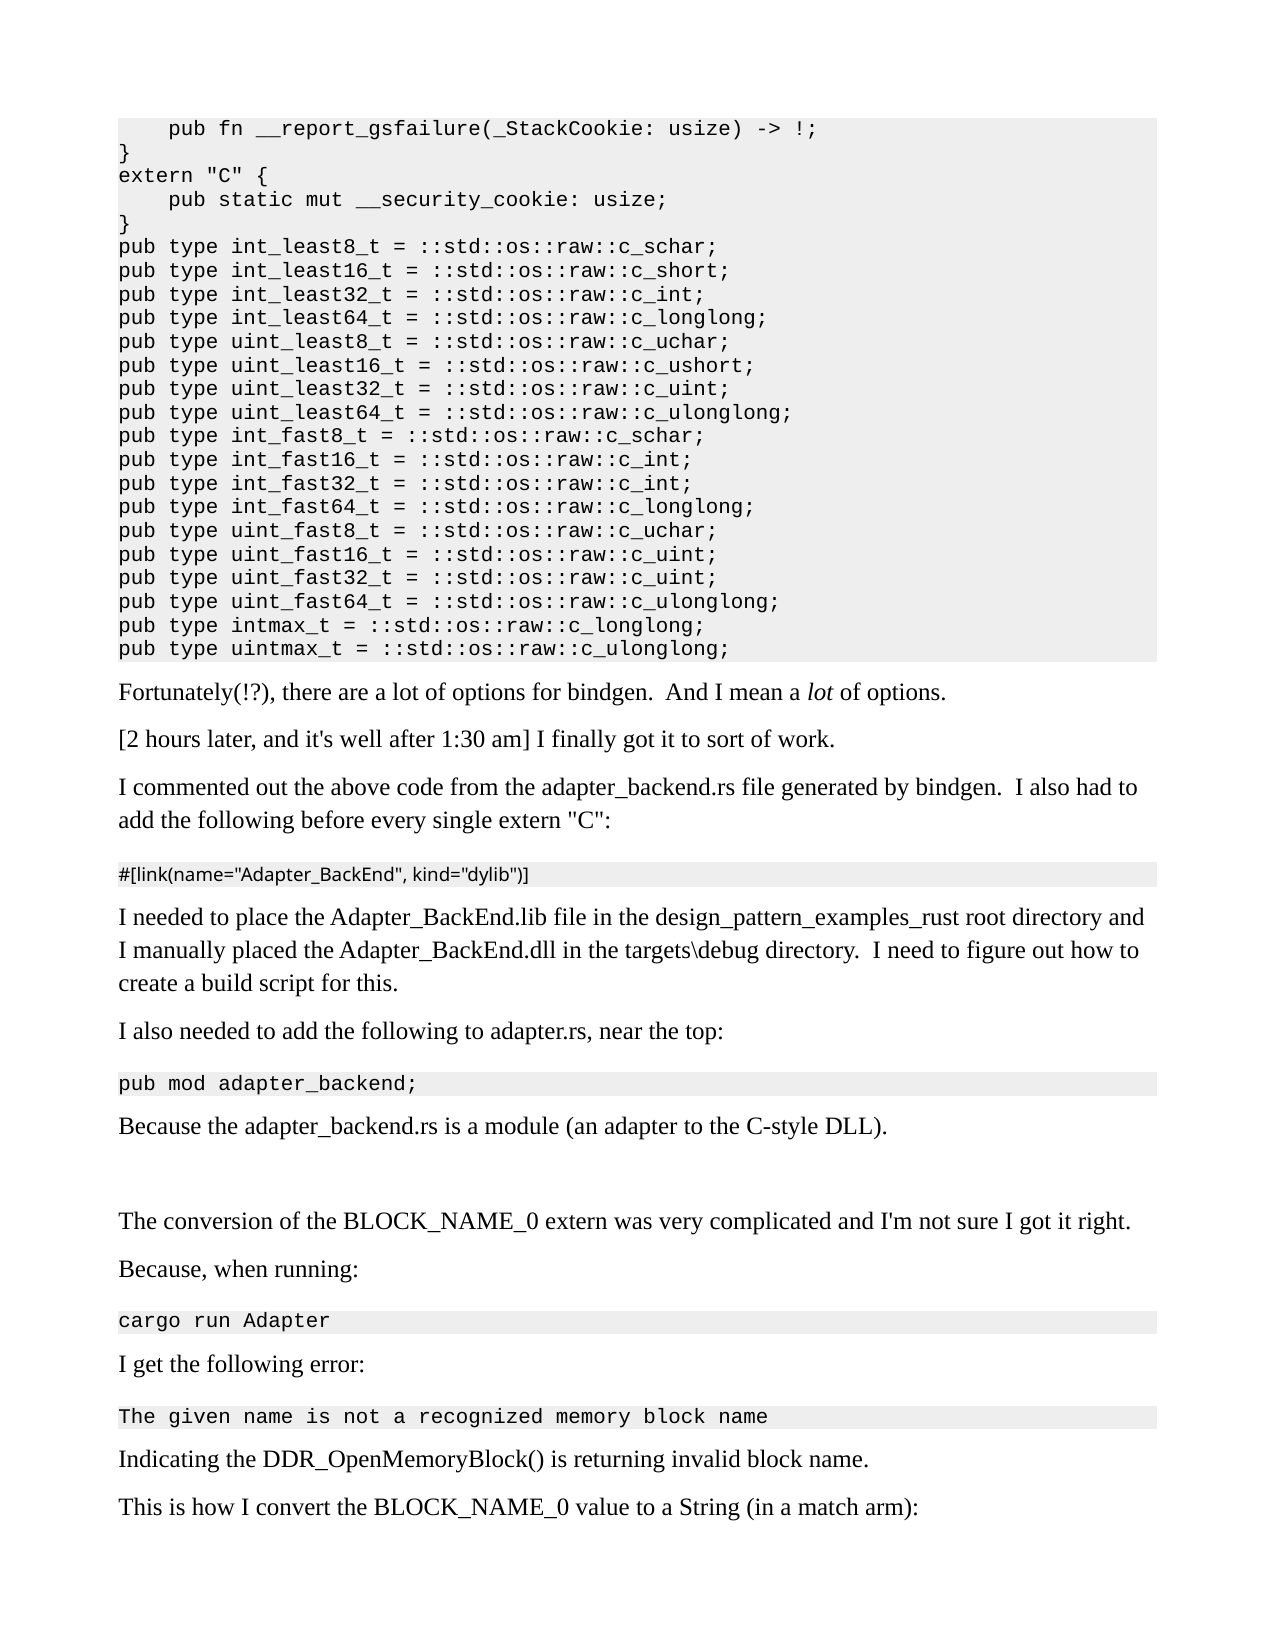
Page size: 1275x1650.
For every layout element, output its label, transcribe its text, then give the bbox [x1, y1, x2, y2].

text cargo run Adapter [118, 1311, 1157, 1334]
text Because the adapter_backend.rs is a module (an adapter to the C-style DLL). [118, 1111, 1157, 1140]
text pub type int_fast16_t = ::std::os::raw::c_int; [118, 449, 1157, 473]
text [2 hours later, and it's well after 1:30 am] I finally got it to sort of work. [118, 724, 1157, 753]
text pub type int_least32_t = ::std::os::raw::c_int; [118, 284, 1157, 307]
text pub type int_fast32_t = ::std::os::raw::c_int; [118, 473, 1157, 496]
text pub type uint_least64_t = ::std::os::raw::c_ulonglong; [118, 402, 1157, 426]
text Because, when running: [118, 1254, 1157, 1283]
text Indicating the DDR_OpenMemoryBlock() is returning invalid block name. [118, 1444, 1157, 1473]
text I commented out the above code from the adapter_backend.rs file generated by bindgen. I also had to add the following before every single extern "C": [118, 772, 1157, 834]
text pub type int_least16_t = ::std::os::raw::c_short; [118, 260, 1157, 284]
text pub type int_fast8_t = ::std::os::raw::c_schar; [118, 426, 1157, 449]
text extern "C" { [118, 165, 1157, 189]
text Fortunately(!?), there are a lot of options for bindgen. And I mean a lot of options. [118, 677, 1157, 706]
text pub type uint_least16_t = ::std::os::raw::c_ushort; [118, 354, 1157, 378]
text pub static mut __security_cookie: usize; [118, 189, 1157, 213]
text pub type uint_fast32_t = ::std::os::raw::c_uint; [118, 567, 1157, 591]
text pub type uint_fast16_t = ::std::os::raw::c_uint; [118, 544, 1157, 567]
text } [118, 142, 1157, 165]
text pub type uintmax_t = ::std::os::raw::c_ulonglong; [118, 638, 1157, 662]
text pub type uint_fast8_t = ::std::os::raw::c_uchar; [118, 520, 1157, 544]
text pub type uint_fast64_t = ::std::os::raw::c_ulonglong; [118, 591, 1157, 615]
text } [118, 213, 1157, 236]
text pub mod adapter_backend; [118, 1072, 1157, 1096]
text pub type int_fast64_t = ::std::os::raw::c_longlong; [118, 496, 1157, 520]
text pub type uint_least8_t = ::std::os::raw::c_uchar; [118, 331, 1157, 354]
text pub type uint_least32_t = ::std::os::raw::c_uint; [118, 378, 1157, 402]
text This is how I convert the BLOCK_NAME_0 value to a String (in a match arm): [118, 1492, 1157, 1521]
text pub type intmax_t = ::std::os::raw::c_longlong; [118, 615, 1157, 638]
text #[link(name="Adapter_BackEnd", kind="dylib")] [118, 862, 1157, 887]
text pub fn __report_gsfailure(_StackCookie: usize) -> !; [118, 118, 1157, 142]
text I needed to place the Adapter_BackEnd.lib file in the design_pattern_examples_rust root directory and I manually placed the Adapter_BackEnd.dll in the targets\debug directory. I need to figure out how to create a build script for this. [118, 902, 1157, 997]
text I also needed to add the following to adapter.rs, near the top: [118, 1016, 1157, 1045]
text pub type int_least64_t = ::std::os::raw::c_longlong; [118, 307, 1157, 331]
text The given name is not a recognized memory block name [118, 1406, 1157, 1429]
text I get the following error: [118, 1349, 1157, 1378]
text pub type int_least8_t = ::std::os::raw::c_schar; [118, 236, 1157, 260]
text The conversion of the BLOCK_NAME_0 extern was very complicated and I'm not sure I got it right. [118, 1206, 1157, 1235]
